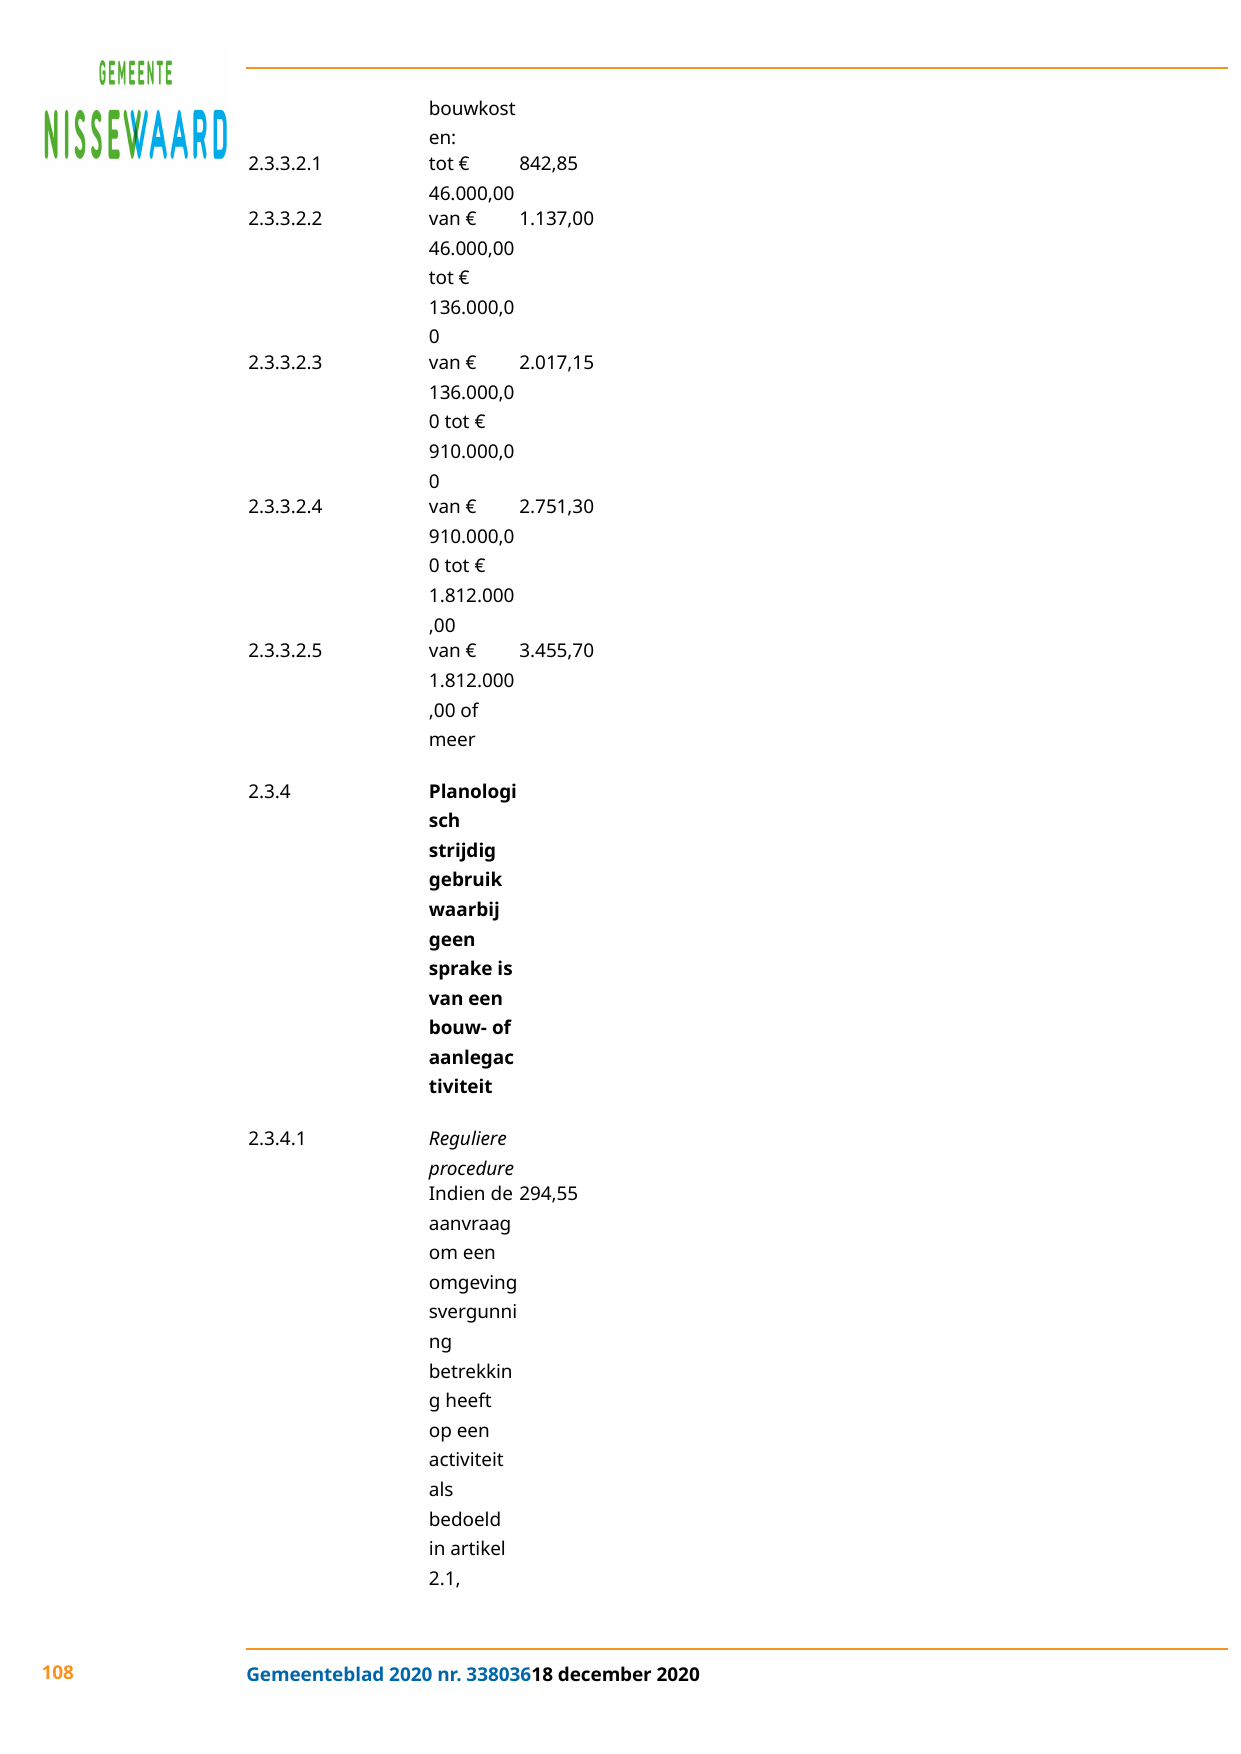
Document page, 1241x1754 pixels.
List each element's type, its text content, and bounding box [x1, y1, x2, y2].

table_cell 3.455,70 [519, 638, 609, 752]
table_cell tot € 46.000,00 [429, 150, 519, 205]
table_cell [519, 752, 609, 778]
table_cell [519, 1125, 609, 1180]
table_cell bouwkosten: [429, 95, 519, 150]
table_cell 2.751,30 [519, 494, 609, 638]
table_cell 2.3.3.2.4 [248, 494, 338, 638]
table_cell [429, 752, 519, 778]
table_cell [248, 95, 338, 150]
table_cell [338, 150, 429, 205]
table_cell [338, 1099, 429, 1125]
table_cell [338, 205, 429, 349]
table_cell 2.3.3.2.1 [248, 150, 338, 205]
table_cell [429, 1099, 519, 1125]
table_cell [338, 778, 429, 1099]
table_cell 294,55 [519, 1180, 609, 1591]
table_cell [338, 1180, 429, 1591]
table_cell van € 46.000,00 tot € 136.000,00 [429, 205, 519, 349]
table_cell Indien de aanvraag om een omgevingsvergunning betrekking heeft op een activiteit als bedoeld in artikel 2.1, [429, 1180, 519, 1591]
table_cell 1.137,00 [519, 205, 609, 349]
table_cell van € 1.812.000,00 of meer [429, 638, 519, 752]
table_cell [519, 95, 609, 150]
table_cell van € 136.000,00 tot € 910.000,00 [429, 350, 519, 493]
table_cell [248, 1099, 338, 1125]
table_cell [248, 1180, 338, 1591]
table_cell [338, 350, 429, 493]
table_cell 2.3.3.2.5 [248, 638, 338, 752]
table_cell [338, 95, 429, 150]
table_cell 842,85 [519, 150, 609, 205]
table_cell van € 910.000,00 tot € 1.812.000,00 [429, 494, 519, 638]
table_cell 2.3.4 [248, 778, 338, 1099]
table_cell [338, 638, 429, 752]
table_cell Reguliere procedure [429, 1125, 519, 1180]
table_cell 2.017,15 [519, 350, 609, 493]
table_cell Planologisch strijdig gebruik waarbij geen sprake is van een bouw- of aanlegactiviteit [429, 778, 519, 1099]
table_cell [519, 1099, 609, 1125]
table_cell [519, 778, 609, 1099]
table_cell [248, 752, 338, 778]
table_cell [338, 752, 429, 778]
table_cell 2.3.3.2.2 [248, 205, 338, 349]
table_cell [338, 494, 429, 638]
picture [41, 47, 231, 172]
table_cell 2.3.4.1 [248, 1125, 338, 1180]
table_cell [338, 1125, 429, 1180]
table_cell 2.3.3.2.3 [248, 350, 338, 493]
